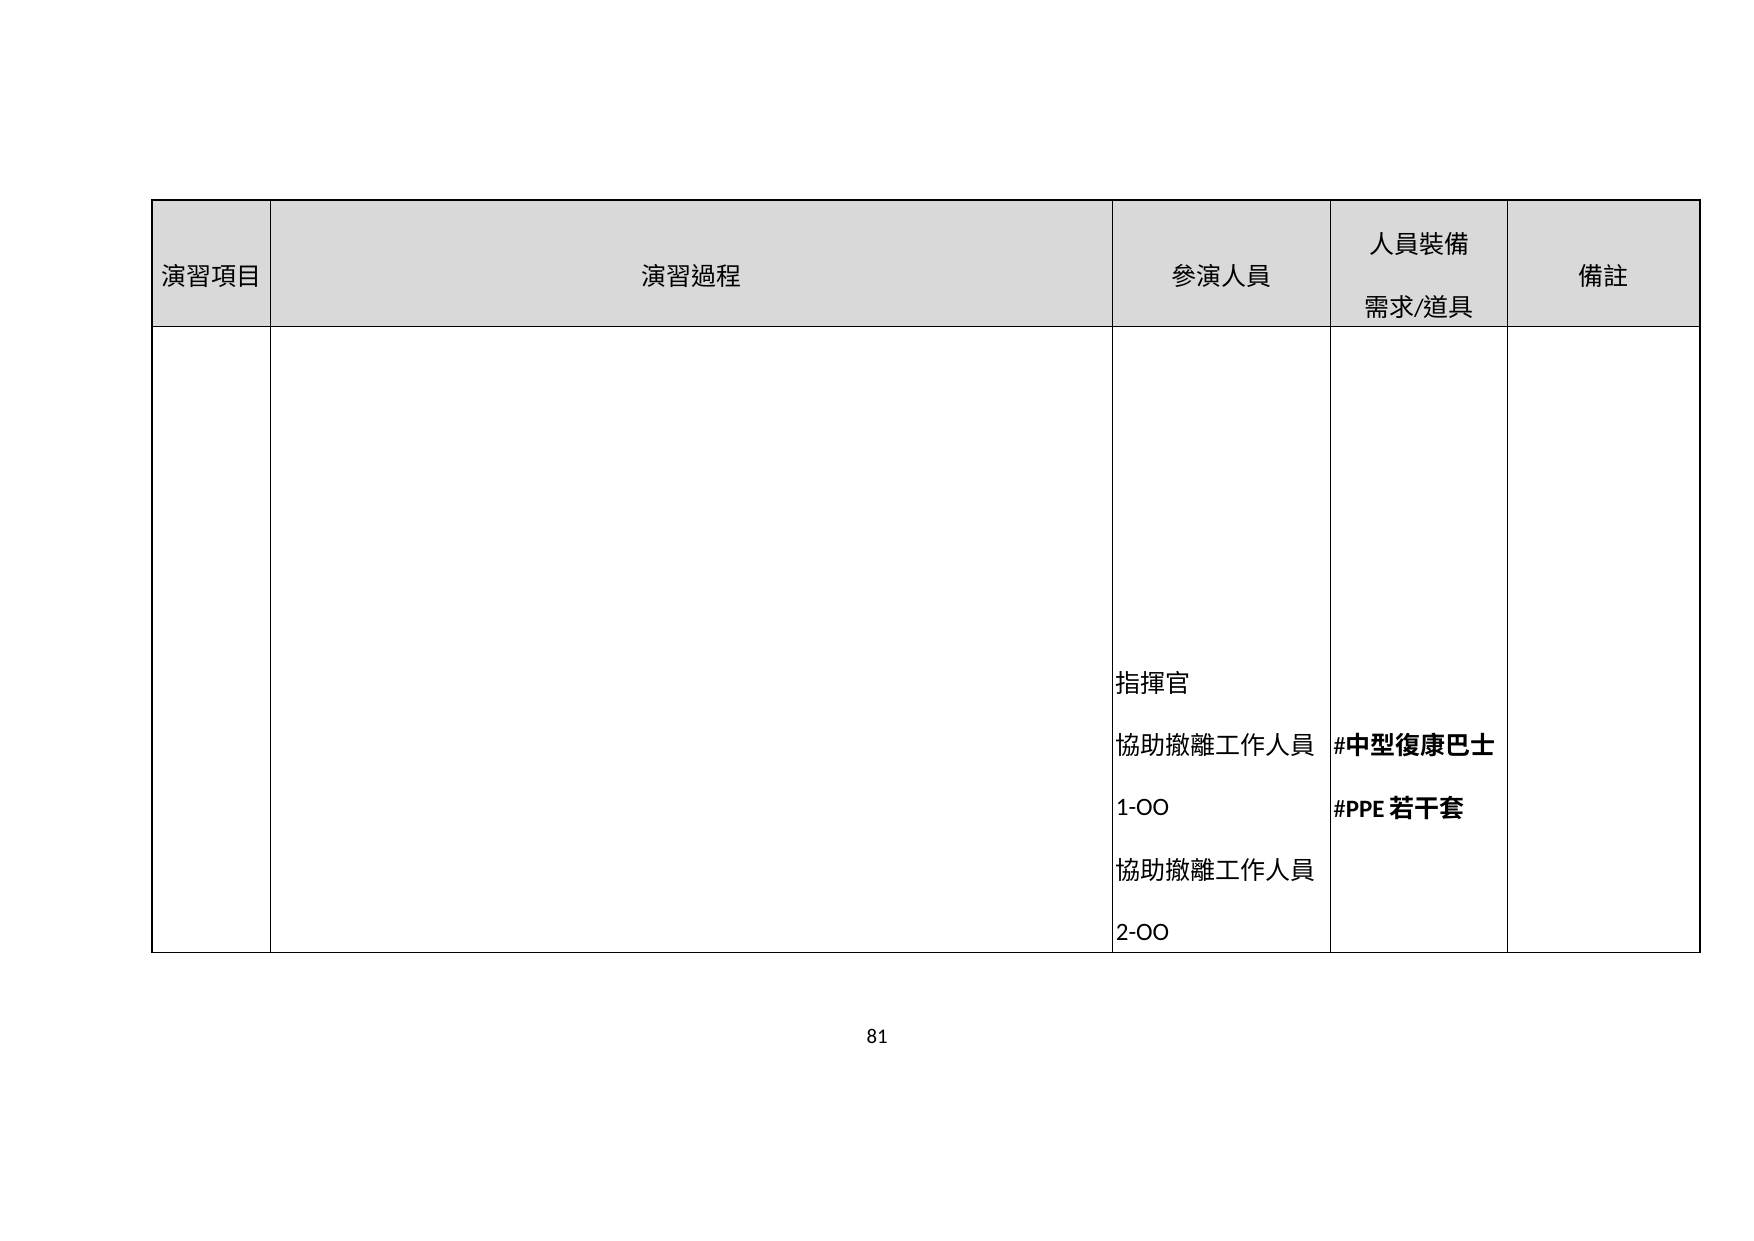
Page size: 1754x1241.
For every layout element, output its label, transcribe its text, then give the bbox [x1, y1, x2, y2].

table_cell [271, 327, 1112, 952]
table_cell [1508, 327, 1699, 952]
table_cell #中型復康巴士 #PPE若干套 [1331, 327, 1507, 952]
table_cell [153, 327, 270, 952]
table_header 參演人員 [1113, 201, 1330, 326]
table_header 演習項目 [153, 201, 270, 326]
table_header 備註 [1508, 201, 1699, 326]
table_header 人員裝備 需求/道具 [1331, 201, 1507, 326]
table_header 演習過程 [271, 201, 1112, 326]
table_cell 指揮官 協助撤離工作人員1-OO 協助撤離工作人員2-OO [1113, 327, 1330, 952]
